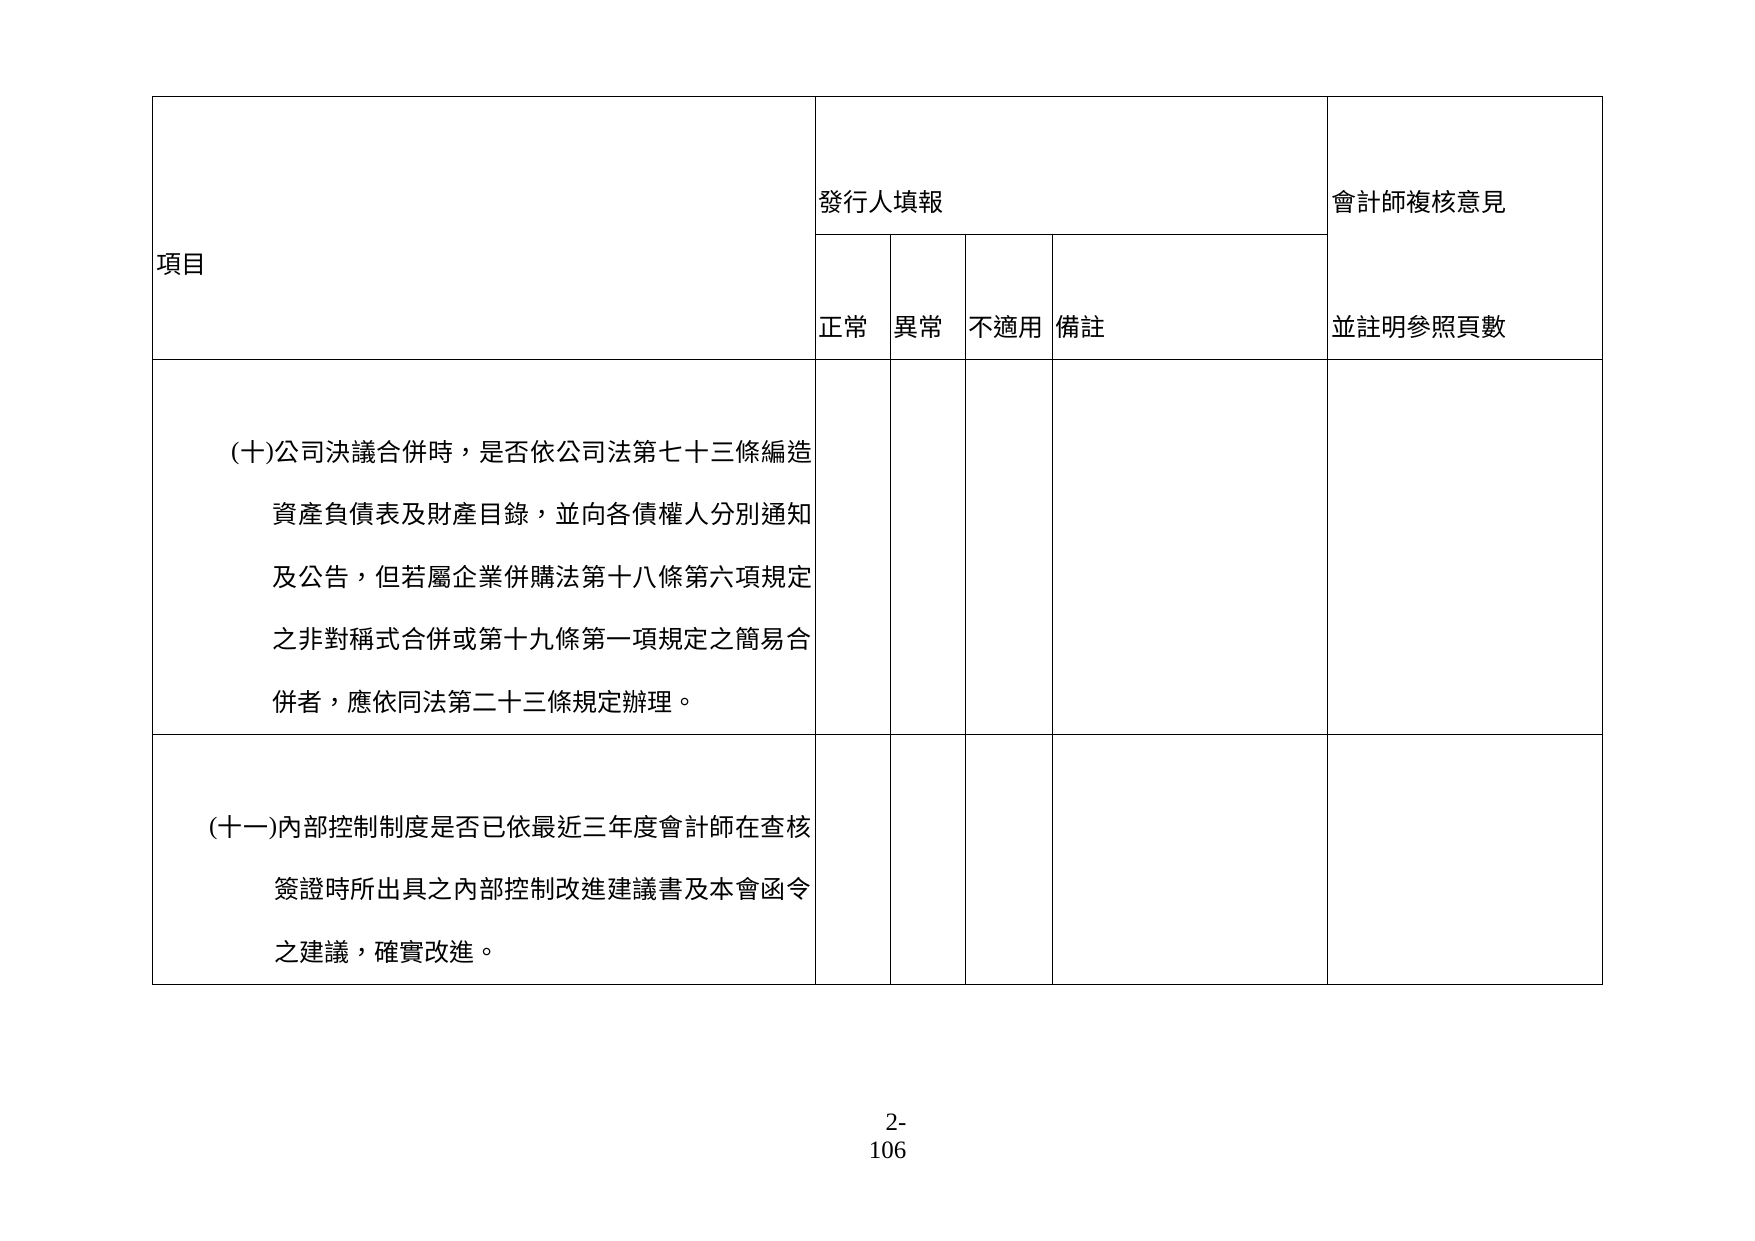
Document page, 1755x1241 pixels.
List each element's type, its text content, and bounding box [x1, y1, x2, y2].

table_cell [816, 735, 890, 983]
table_cell [1053, 735, 1327, 983]
table_cell [966, 735, 1052, 983]
table_header 發行人填報 [816, 97, 1327, 233]
table_cell [1053, 360, 1327, 733]
table_cell 備註 [1053, 235, 1327, 358]
table_cell 異常 [891, 235, 965, 358]
table_cell [891, 735, 965, 983]
table_cell [891, 360, 965, 733]
table_cell 不適用 [966, 235, 1052, 358]
table_cell [1328, 360, 1602, 733]
table_cell 正常 [816, 235, 890, 358]
table_header 會計師複核意見 並註明參照頁數 [1328, 97, 1602, 358]
table_cell [816, 360, 890, 733]
table_cell [966, 360, 1052, 733]
table_cell (十)公司決議合併時，是否依公司法第七十三條編造資產負債表及財產目錄，並向各債權人分別通知及公告，但若屬企業併購法第十八條第六項規定之非對稱式合併或第十九條第一項規定之簡易合併者，應依同法第二十三條規定辦理。 [153, 360, 815, 733]
table_cell (十一)內部控制制度是否已依最近三年度會計師在查核簽證時所出具之內部控制改進建議書及本會函令之建議，確實改進。 [153, 735, 815, 983]
table_cell [1328, 735, 1602, 983]
table_header 項目 [153, 97, 815, 358]
